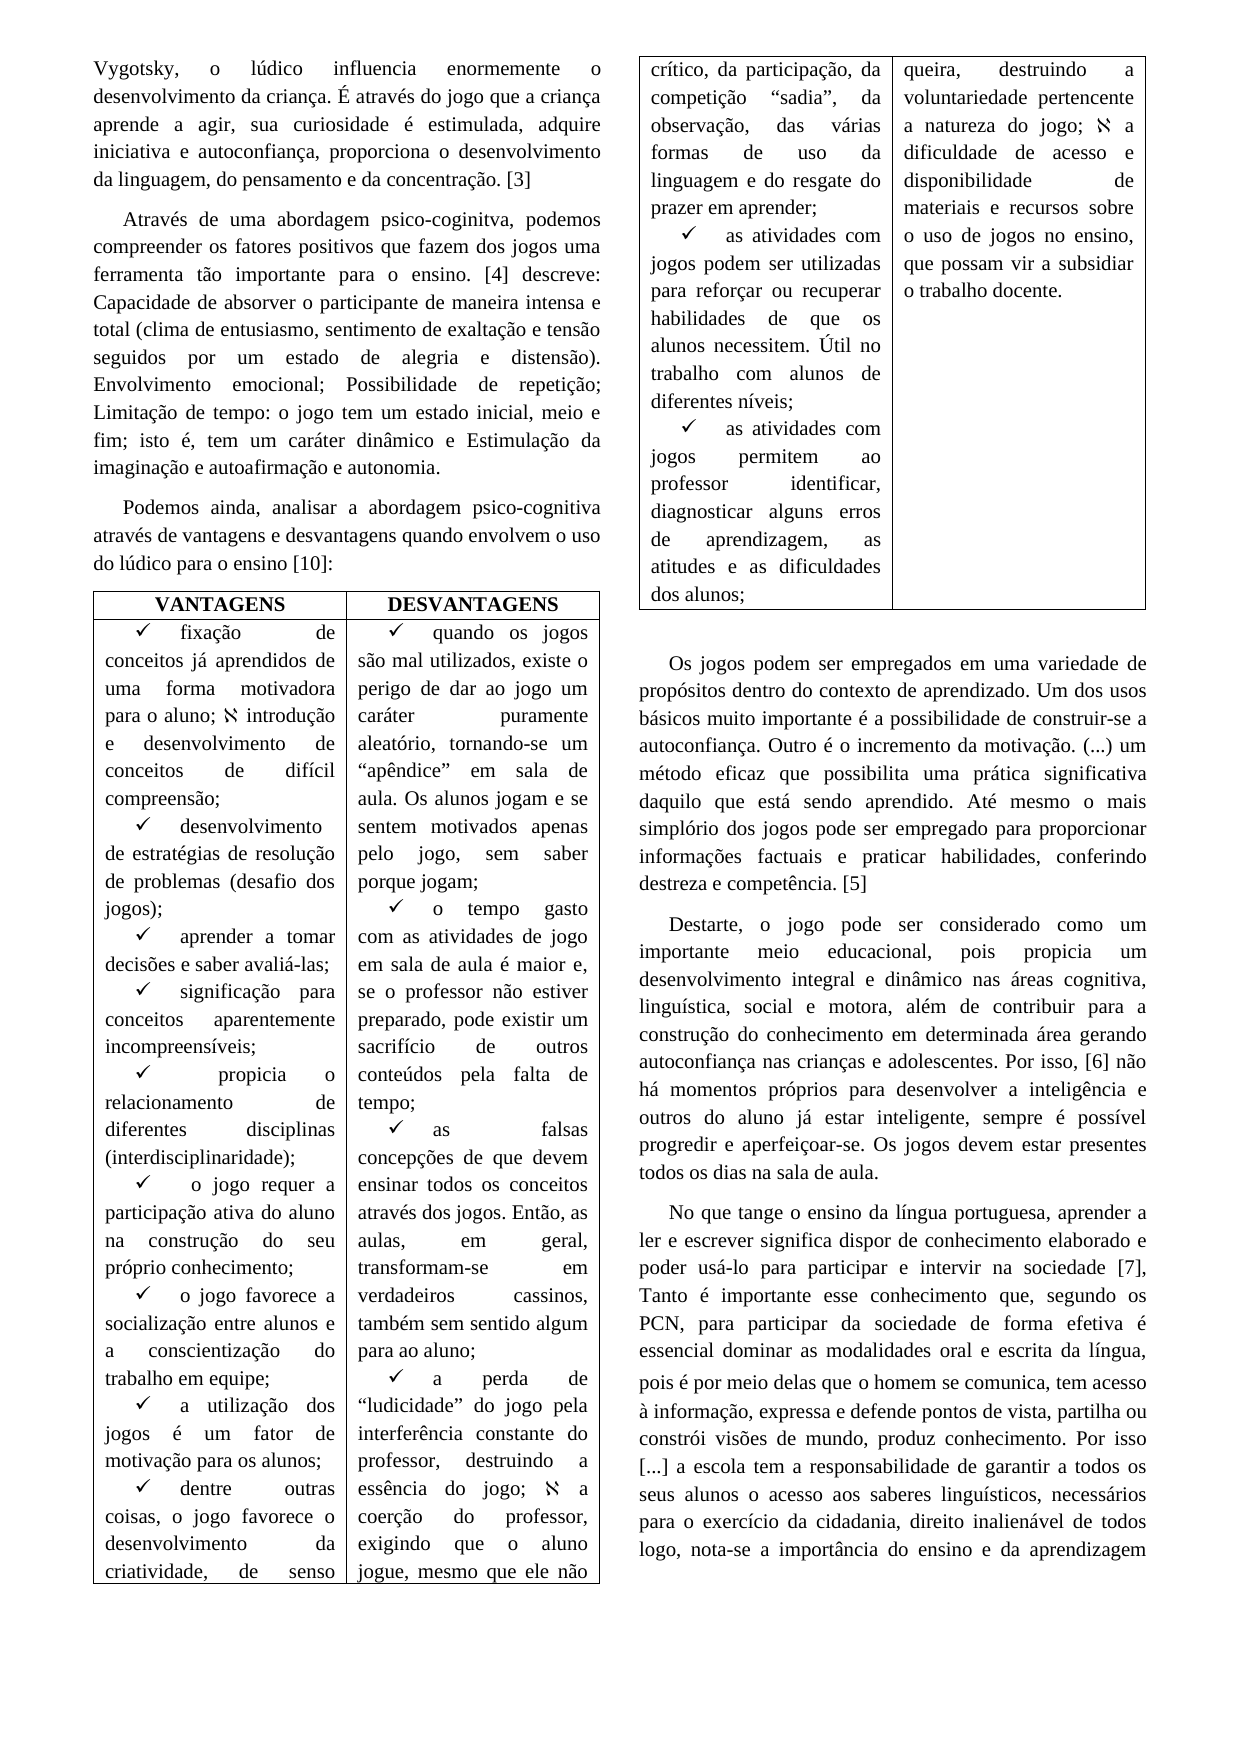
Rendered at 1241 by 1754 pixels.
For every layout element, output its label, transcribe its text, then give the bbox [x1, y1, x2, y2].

table_cell crítico, da participação, da competição “sadia”, da observação, das várias formas de uso da linguagem e do resgate do prazer em aprender; as atividades com jogos podem ser utilizadas para reforçar ou recuperar habilidades de que os alunos necessitem. Útil no trabalho com alunos de diferentes níveis; as atividades com jogos permitem ao professor identificar, diagnosticar alguns erros de aprendizagem, as atitudes e as dificuldades dos alunos; [640, 57, 892, 609]
text Os jogos podem ser empregados em uma variedade de propósitos dentro do contexto de aprendizado. Um dos usos básicos muito importante é a possibilidade de construir-se a autoconfiança. Outro é o incremento da motivação. (...) um método eficaz que possibilita uma prática significativa daquilo que está sendo aprendido. Até mesmo o mais simplório dos jogos pode ser empregado para proporcionar informações factuais e praticar habilidades, conferindo destreza e competência. [5] [639, 651, 1147, 895]
text Vygotsky, o lúdico influencia enormemente o desenvolvimento da criança. É através do jogo que a criança aprende a agir, sua curiosidade é estimulada, adquire iniciativa e autoconfiança, proporciona o desenvolvimento da linguagem, do pensamento e da concentração. [3] [93, 56, 601, 191]
table_header VANTAGENS [94, 592, 346, 619]
table_header DESVANTAGENS [347, 592, 599, 619]
table_cell fixação de conceitos já aprendidos de uma forma motivadora para o aluno;  introdução e desenvolvimento de conceitos de difícil compreensão; desenvolvimento de estratégias de resolução de problemas (desafio dos jogos); aprender a tomar decisões e saber avaliá-las; significação para conceitos aparentemente incompreensíveis; propicia o relacionamento de diferentes disciplinas (interdisciplinaridade); o jogo requer a participação ativa do aluno na construção do seu próprio conhecimento; o jogo favorece a socialização entre alunos e a conscientização do trabalho em equipe; a utilização dos jogos é um fator de motivação para os alunos; dentre outras coisas, o jogo favorece o desenvolvimento da criatividade, de senso [94, 620, 346, 1583]
text No que tange o ensino da língua portuguesa, aprender a ler e escrever significa dispor de conhecimento elaborado e poder usá-lo para participar e intervir na sociedade [7], Tanto é importante esse conhecimento que, segundo os PCN, para participar da sociedade de forma efetiva é essencial dominar as modalidades oral e escrita da língua, pois é por meio delas que o homem se comunica, tem acesso à informação, expressa e defende pontos de vista, partilha ou constrói visões de mundo, produz conhecimento. Por isso [...] a escola tem a responsabilidade de garantir a todos os seus alunos o acesso aos saberes linguísticos, necessários para o exercício da cidadania, direito inalienável de todos logo, nota-se a importância do ensino e da aprendizagem [639, 1200, 1147, 1561]
text Através de uma abordagem psico-coginitva, podemos compreender os fatores positivos que fazem dos jogos uma ferramenta tão importante para o ensino. [4] descreve: Capacidade de absorver o participante de maneira intensa e total (clima de entusiasmo, sentimento de exaltação e tensão seguidos por um estado de alegria e distensão). Envolvimento emocional; Possibilidade de repetição; Limitação de tempo: o jogo tem um estado inicial, meio e fim; isto é, tem um caráter dinâmico e Estimulação da imaginação e autoafirmação e autonomia. [93, 207, 601, 479]
table_cell queira, destruindo a voluntariedade pertencente a natureza do jogo;  a dificuldade de acesso e disponibilidade de materiais e recursos sobre o uso de jogos no ensino, que possam vir a subsidiar o trabalho docente. [893, 57, 1145, 609]
text Podemos ainda, analisar a abordagem psico-cognitiva através de vantagens e desvantagens quando envolvem o uso do lúdico para o ensino [10]: [93, 495, 601, 574]
table_cell quando os jogos são mal utilizados, existe o perigo de dar ao jogo um caráter puramente aleatório, tornando-se um “apêndice” em sala de aula. Os alunos jogam e se sentem motivados apenas pelo jogo, sem saber porque jogam; o tempo gasto com as atividades de jogo em sala de aula é maior e, se o professor não estiver preparado, pode existir um sacrifício de outros conteúdos pela falta de tempo; as falsas concepções de que devem ensinar todos os conceitos através dos jogos. Então, as aulas, em geral, transformam-se em verdadeiros cassinos, também sem sentido algum para ao aluno; a perda de “ludicidade” do jogo pela interferência constante do professor, destruindo a essência do jogo;  a coerção do professor, exigindo que o aluno jogue, mesmo que ele não [347, 620, 599, 1583]
text Destarte, o jogo pode ser considerado como um importante meio educacional, pois propicia um desenvolvimento integral e dinâmico nas áreas cognitiva, linguística, social e motora, além de contribuir para a construção do conhecimento em determinada área gerando autoconfiança nas crianças e adolescentes. Por isso, [6] não há momentos próprios para desenvolver a inteligência e outros do aluno já estar inteligente, sempre é possível progredir e aperfeiçoar-se. Os jogos devem estar presentes todos os dias na sala de aula. [639, 911, 1147, 1184]
